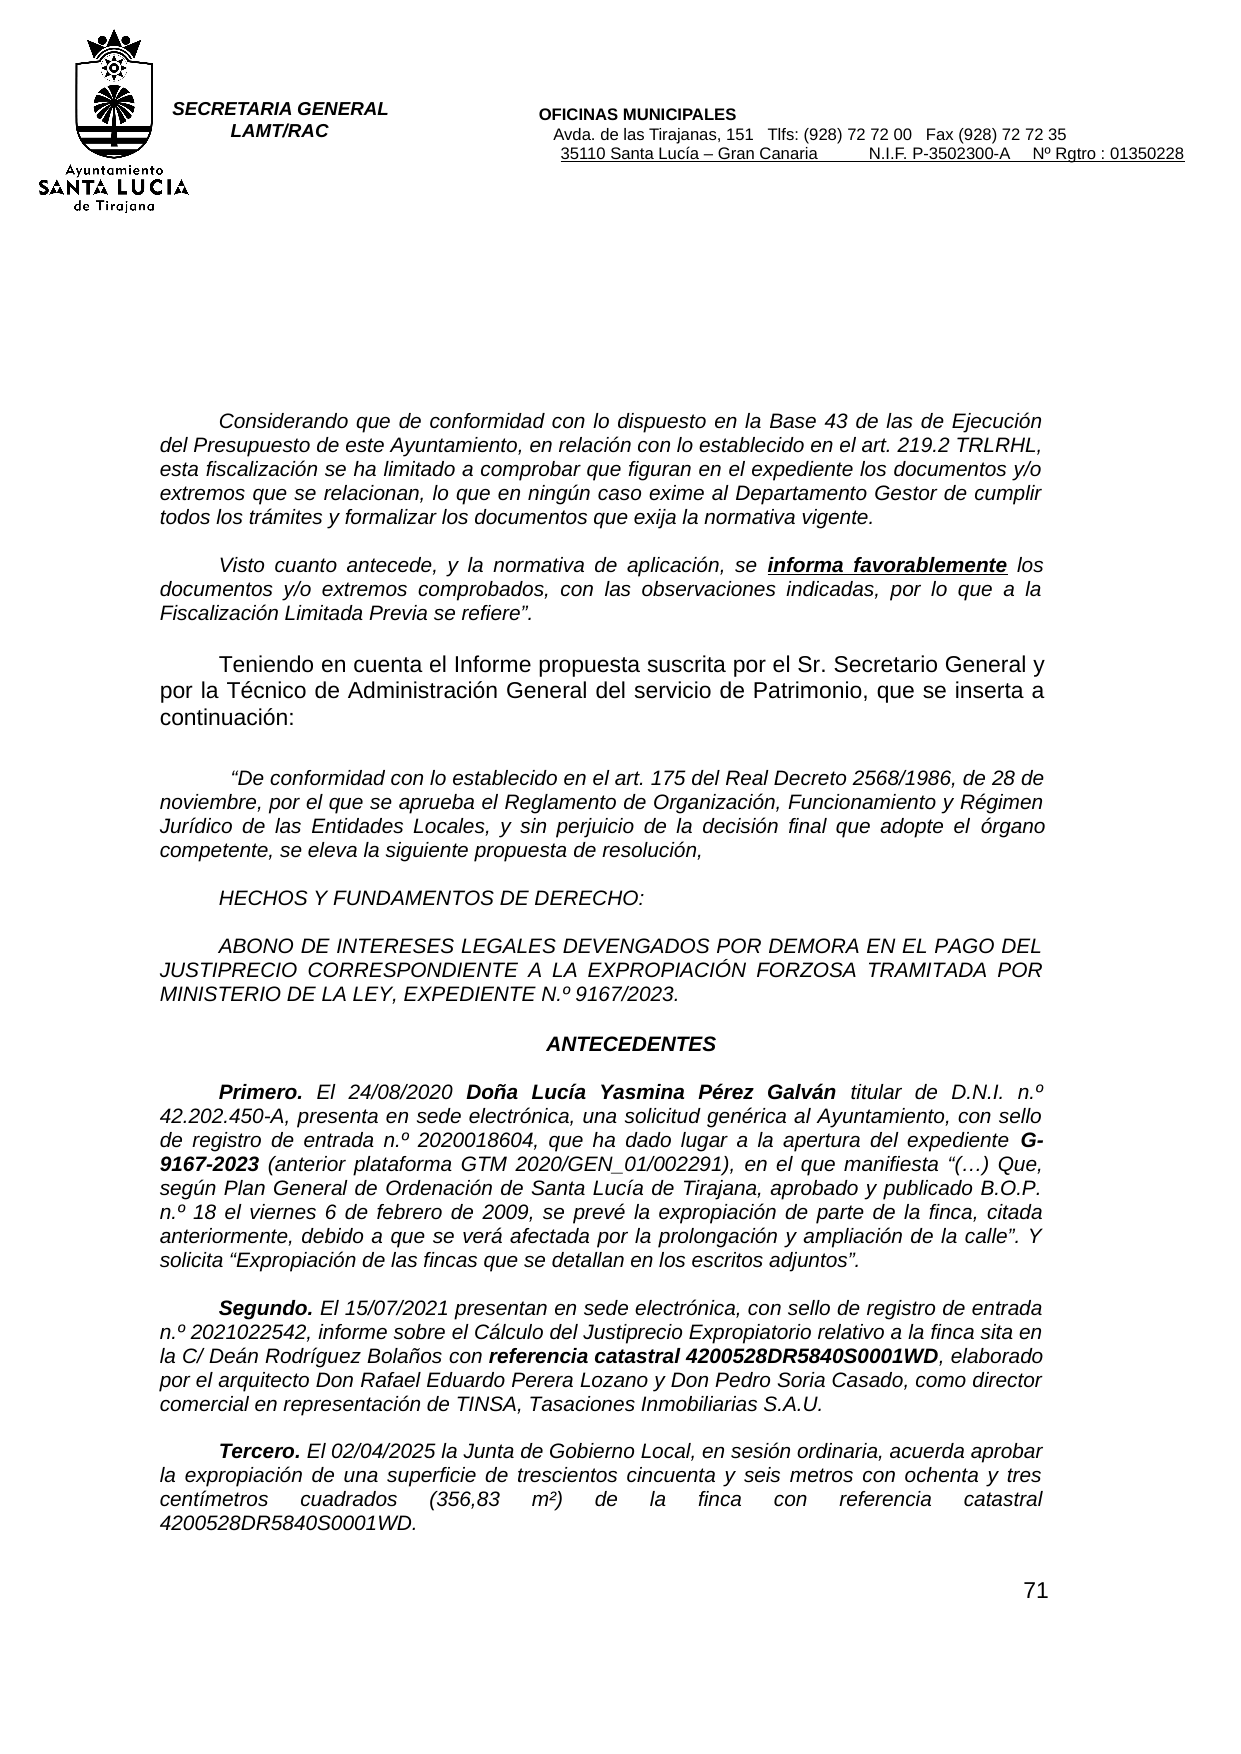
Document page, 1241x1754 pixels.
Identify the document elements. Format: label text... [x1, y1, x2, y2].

text “De conformidad con lo establecido en el art. 175 del Real Decreto 2568/1986, de 28 de noviembre, por el que se aprueba el Reglamento de Organización, Funcionamiento y Régimen Jurídico de las Entidades Locales, y sin perjuicio de la decisión final que adopte el órgano competente, se eleva la siguiente propuesta de resolución, [159, 766, 1045, 862]
text HECHOS Y FUNDAMENTOS DE DERECHO: [159, 886, 1045, 910]
text Segundo. El 15/07/2021 presentan en sede electrónica, con sello de registro de entrada n.º 2021022542, informe sobre el Cálculo del Justiprecio Expropiatorio relativo a la finca sita en la C/ Deán Rodríguez Bolaños con referencia catastral 4200528DR5840S0001WD, elaborado por el arquitecto Don Rafael Eduardo Perera Lozano y Don Pedro Soria Casado, como director comercial en representación de TINSA, Tasaciones Inmobiliarias S.A.U. [159, 1296, 1045, 1415]
text ABONO DE INTERESES LEGALES DEVENGADOS POR DEMORA EN EL PAGO DEL JUSTIPRECIO CORRESPONDIENTE A LA EXPROPIACIÓN FORZOSA TRAMITADA POR MINISTERIO DE LA LEY, EXPEDIENTE N.º 9167/2023. [159, 934, 1045, 1006]
text Visto cuanto antecede, y la normativa de aplicación, se informa favorablemente los documentos y/o extremos comprobados, con las observaciones indicadas, por lo que a la Fiscalización Limitada Previa se refiere”. [159, 553, 1045, 625]
text Considerando que de conformidad con lo dispuesto en la Base 43 de las de Ejecución del Presupuesto de este Ayuntamiento, en relación con lo establecido en el art. 219.2 TRLRHL, esta fiscalización se ha limitado a comprobar que figuran en el expediente los documentos y/o extremos que se relacionan, lo que en ningún caso exime al Departamento Gestor de cumplir todos los trámites y formalizar los documentos que exija la normativa vigente. [159, 409, 1045, 529]
text Teniendo en cuenta el Informe propuesta suscrita por el Sr. Secretario General y por la Técnico de Administración General del servicio de Patrimonio, que se inserta a continuación: [159, 651, 1045, 730]
text ANTECEDENTES [159, 1032, 1045, 1056]
text Tercero. El 02/04/2025 la Junta de Gobierno Local, en sesión ordinaria, acuerda aprobar la expropiación de una superficie de trescientos cincuenta y seis metros con ochenta y tres centímetros cuadrados (356,83 m²) de la finca con referencia catastral 4200528DR5840S0001WD. [159, 1439, 1045, 1535]
text Primero. El 24/08/2020 Doña Lucía Yasmina Pérez Galván titular de D.N.I. n.º 42.202.450-A, presenta en sede electrónica, una solicitud genérica al Ayuntamiento, con sello de registro de entrada n.º 2020018604, que ha dado lugar a la apertura del expediente G- 9167-2023 (anterior plataforma GTM 2020/GEN_01/002291), en el que manifiesta “(…) Que, según Plan General de Ordenación de Santa Lucía de Tirajana, aprobado y publicado B.O.P. n.º 18 el viernes 6 de febrero de 2009, se prevé la expropiación de parte de la finca, citada anteriormente, debido a que se verá afectada por la prolongación y ampliación de la calle”. Y solicita “Expropiación de las fincas que se detallan en los escritos adjuntos”. [159, 1080, 1045, 1272]
